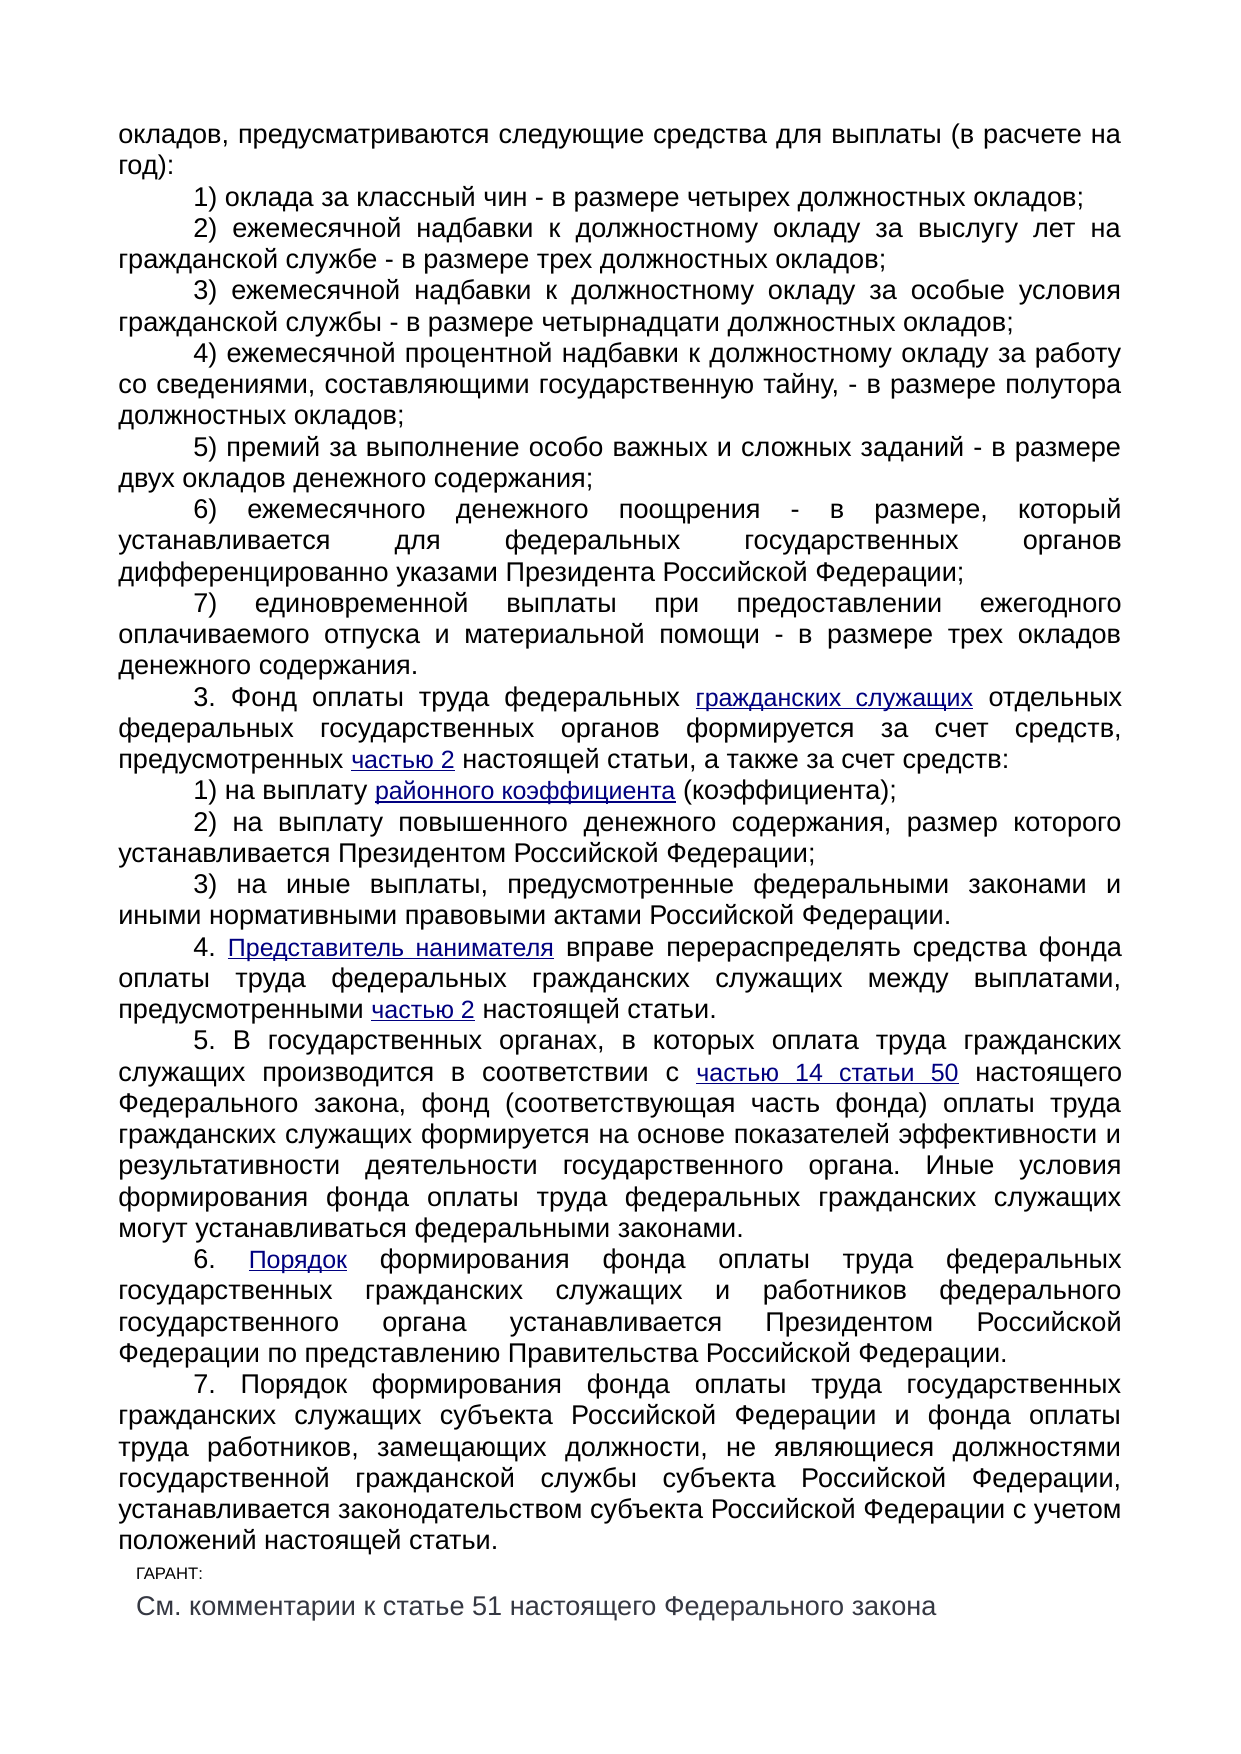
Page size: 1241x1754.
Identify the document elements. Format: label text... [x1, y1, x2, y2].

text 4) ежемесячной процентной надбавки к должностному окладу за работу со сведениями, составляющими государственную тайну, - в размере полутора должностных окладов; [118, 337, 1122, 431]
text 3) ежемесячной надбавки к должностному окладу за особые условия гражданской службы - в размере четырнадцати должностных окладов; [118, 274, 1122, 337]
text 1) на выплату районного коэффициента (коэффициента); [118, 774, 1122, 806]
text См. комментарии к статье 51 настоящего Федерального закона [136, 1590, 1122, 1622]
text 3) на иные выплаты, предусмотренные федеральными законами и иными нормативными правовыми актами Российской Федерации. [118, 868, 1122, 931]
text 5) премий за выполнение особо важных и сложных заданий - в размере двух окладов денежного содержания; [118, 431, 1122, 493]
text 2) на выплату повышенного денежного содержания, размер которого устанавливается Президентом Российской Федерации; [118, 806, 1122, 868]
text 1) оклада за классный чин - в размере четырех должностных окладов; [118, 181, 1122, 212]
text 7) единовременной выплаты при предоставлении ежегодного оплачиваемого отпуска и материальной помощи - в размере трех окладов денежного содержания. [118, 587, 1122, 681]
text 4. Представитель нанимателя вправе перераспределять средства фонда оплаты труда федеральных гражданских служащих между выплатами, предусмотренными частью 2 настоящей статьи. [118, 931, 1122, 1024]
text 2) ежемесячной надбавки к должностному окладу за выслугу лет на гражданской службе - в размере трех должностных окладов; [118, 212, 1122, 274]
text 3. Фонд оплаты труда федеральных гражданских служащих отдельных федеральных государственных органов формируется за счет средств, предусмотренных частью 2 настоящей статьи, а также за счет средств: [118, 681, 1122, 774]
text 6) ежемесячного денежного поощрения - в размере, который устанавливается для федеральных государственных органов дифференцированно указами Президента Российской Федерации; [118, 493, 1122, 587]
text 6. Порядок формирования фонда оплаты труда федеральных государственных гражданских служащих и работников федерального государственного органа устанавливается Президентом Российской Федерации по представлению Правительства Российской Федерации. [118, 1243, 1122, 1368]
text ГАРАНТ: [136, 1563, 1122, 1583]
text 7. Порядок формирования фонда оплаты труда государственных гражданских служащих субъекта Российской Федерации и фонда оплаты труда работников, замещающих должности, не являющиеся должностями государственной гражданской службы субъекта Российской Федерации, устанавливается законодательством субъекта Российской Федерации с учетом положений настоящей статьи. [118, 1368, 1122, 1556]
text 5. В государственных органах, в которых оплата труда гражданских служащих производится в соответствии с частью 14 статьи 50 настоящего Федерального закона, фонд (соответствующая часть фонда) оплаты труда гражданских служащих формируется на основе показателей эффективности и результативности деятельности государственного органа. Иные условия формирования фонда оплаты труда федеральных гражданских служащих могут устанавливаться федеральными законами. [118, 1024, 1122, 1243]
text окладов, предусматриваются следующие средства для выплаты (в расчете на год): [118, 118, 1122, 181]
